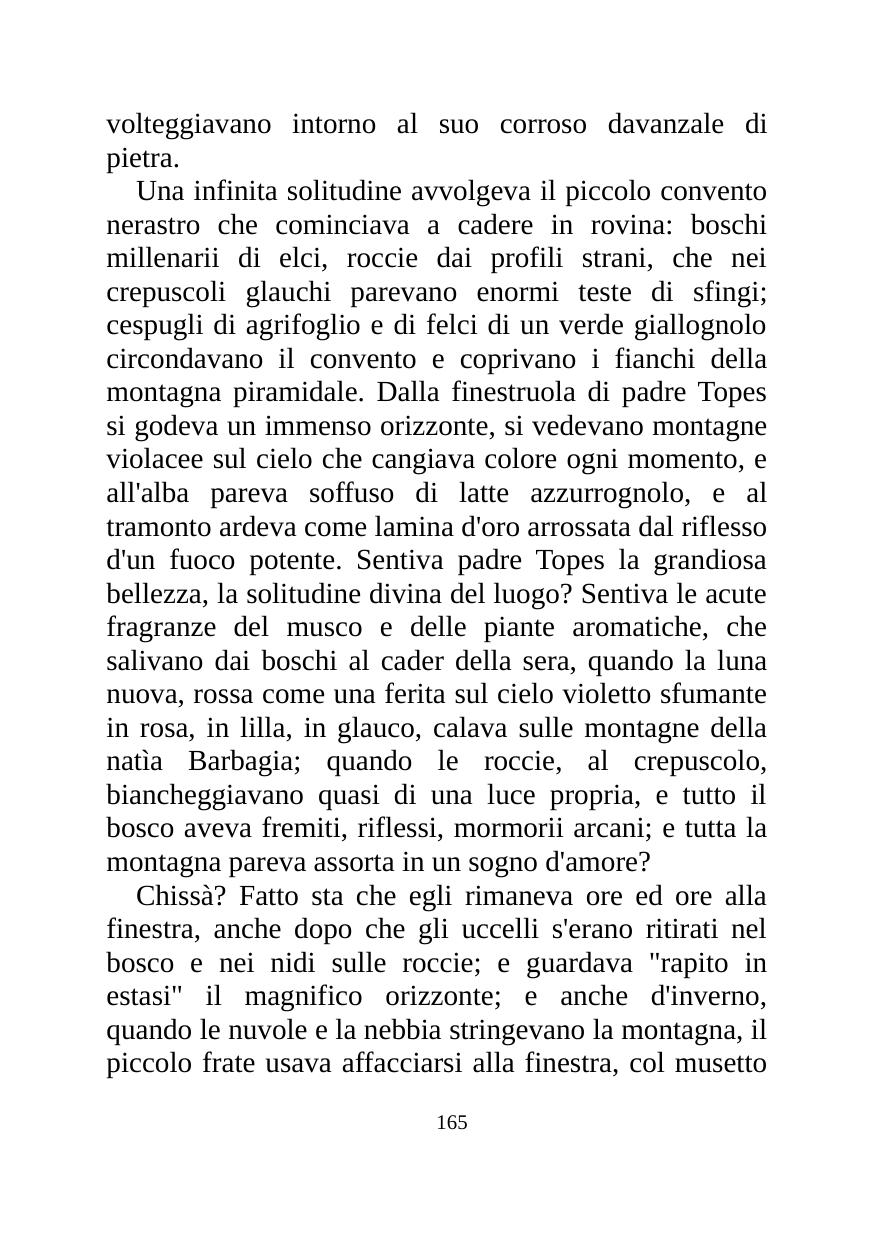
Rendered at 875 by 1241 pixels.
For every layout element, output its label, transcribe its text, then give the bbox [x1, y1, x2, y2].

text Una infinita solitudine avvolgeva il piccolo convento nerastro che cominciava a cadere in rovina: boschi millenarii di elci, roccie dai profili strani, che nei crepuscoli glauchi parevano enormi teste di sfingi; cespugli di agrifoglio e di felci di un verde giallognolo circondavano il convento e coprivano i fianchi della montagna piramidale. Dalla finestruola di padre Topes si godeva un immenso orizzonte, si vedevano montagne violacee sul cielo che cangiava colore ogni momento, e all'alba pareva soffuso di latte azzurrognolo, e al tramonto ardeva come lamina d'oro arrossata dal riflesso d'un fuoco potente. Sentiva padre Topes la grandiosa bellezza, la solitudine divina del luogo? Sentiva le acute fragranze del musco e delle piante aromatiche, che salivano dai boschi al cader della sera, quando la luna nuova, rossa come una ferita sul cielo violetto sfumante in rosa, in lilla, in glauco, calava sulle montagne della natìa Barbagia; quando le roccie, al crepuscolo, biancheggiavano quasi di una luce propria, e tutto il bosco aveva fremiti, riflessi, mormorii arcani; e tutta la montagna pareva assorta in un sogno d'amore? [106, 173, 768, 878]
text Chissà? Fatto sta che egli rimaneva ore ed ore alla finestra, anche dopo che gli uccelli s'erano ritirati nel bosco e nei nidi sulle roccie; e guardava "rapito in estasi" il magnifico orizzonte; e anche d'inverno, quando le nuvole e la nebbia stringevano la montagna, il piccolo frate usava affacciarsi alla finestra, col musetto [106, 878, 768, 1079]
text volteggiavano intorno al suo corroso davanzale di pietra. [106, 106, 768, 173]
